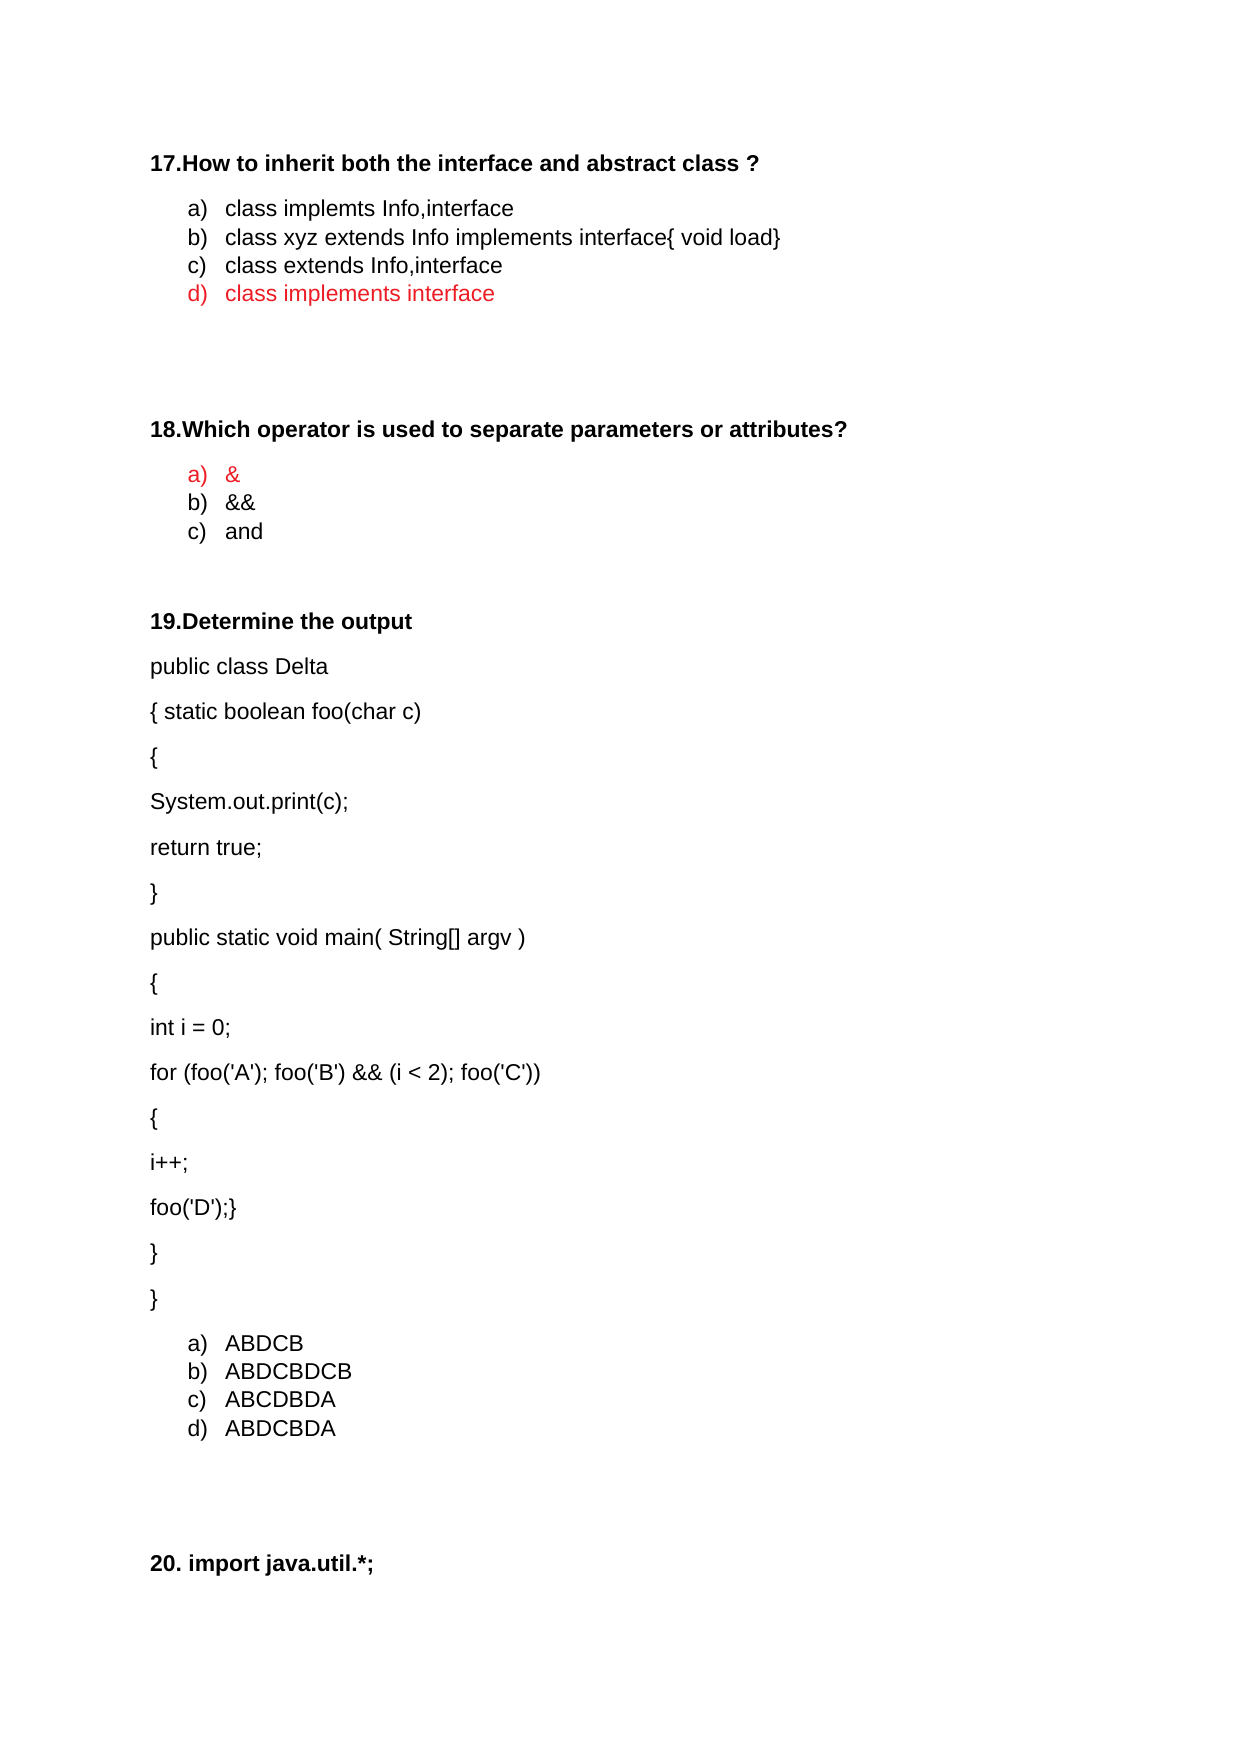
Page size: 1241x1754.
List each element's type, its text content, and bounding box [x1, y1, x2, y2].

list class xyz extends Info implements interface{ void load} [187, 223, 1090, 250]
list & [187, 461, 1090, 487]
text for (foo('A'); foo('B') && (i < 2); foo('C')) [150, 1059, 1090, 1085]
text foo('D');} [150, 1194, 1090, 1221]
text return true; [150, 833, 1090, 860]
list ABDCBDA [187, 1415, 1090, 1441]
list class implemts Info,interface [187, 195, 1090, 221]
text { [150, 969, 1090, 995]
list ABDCBDCB [187, 1358, 1090, 1384]
text 17.How to inherit both the interface and abstract class ? [150, 150, 1090, 176]
list ABCDBDA [187, 1386, 1090, 1413]
text 20. import java.util.*; [150, 1550, 1090, 1577]
text { [150, 1104, 1090, 1130]
text i++; [150, 1149, 1090, 1176]
list && [187, 489, 1090, 516]
list class extends Info,interface [187, 252, 1090, 278]
text int i = 0; [150, 1014, 1090, 1040]
list class implements interface [187, 280, 1090, 307]
text } [150, 1239, 1090, 1266]
text { [150, 743, 1090, 769]
text } [150, 1284, 1090, 1311]
text System.out.print(c); [150, 788, 1090, 815]
text 19.Determine the output [150, 608, 1090, 634]
list and [187, 518, 1090, 544]
text } [150, 878, 1090, 905]
text 18.Which operator is used to separate parameters or attributes? [150, 416, 1090, 442]
list ABDCB [187, 1329, 1090, 1356]
text public class Delta [150, 653, 1090, 679]
text public static void main( String[] argv ) [150, 924, 1090, 950]
text { static boolean foo(char c) [150, 698, 1090, 724]
